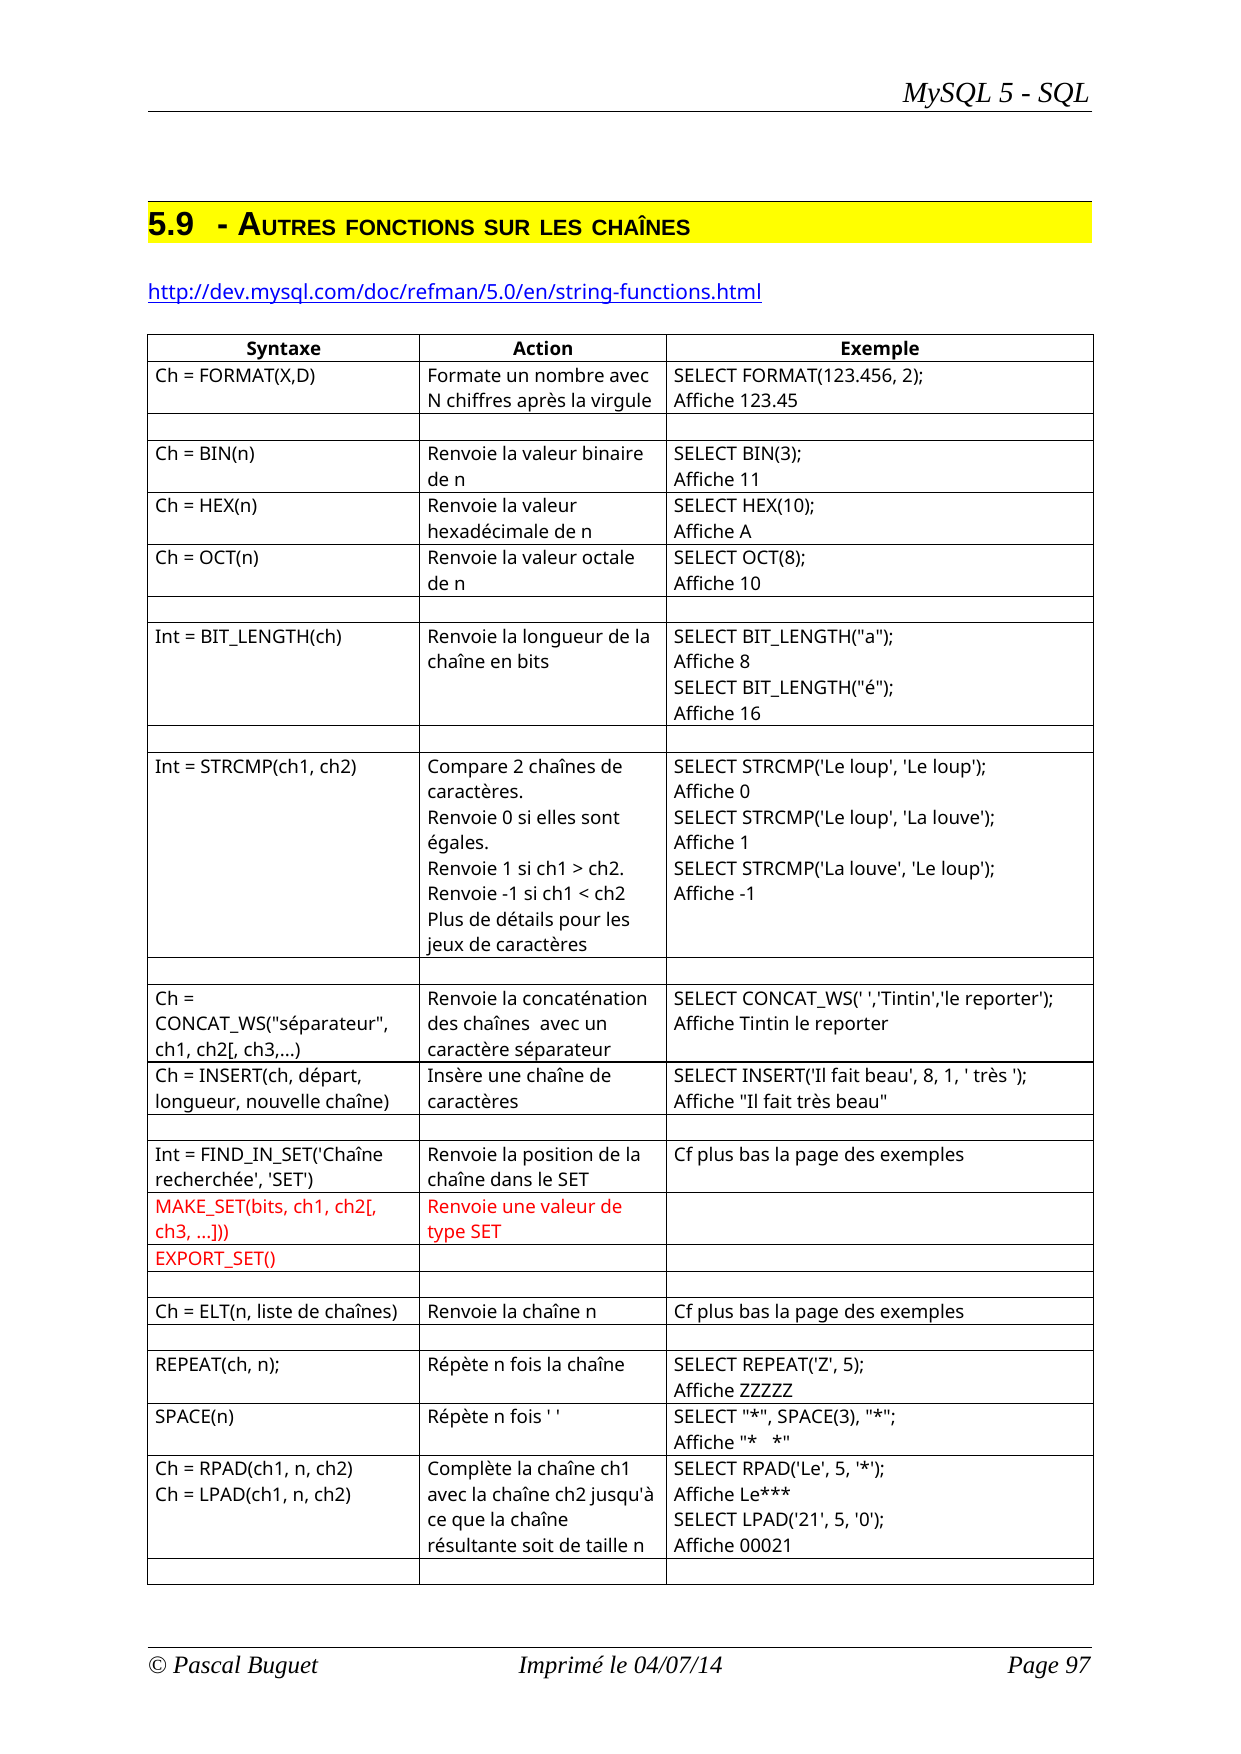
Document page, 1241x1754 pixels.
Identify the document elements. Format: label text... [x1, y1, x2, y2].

table_cell [148, 597, 419, 622]
table_cell Répète n fois la chaîne [420, 1351, 666, 1402]
table_cell SELECT REPEAT('Z', 5); Affiche ZZZZZ [667, 1351, 1093, 1402]
table_cell [667, 1245, 1093, 1271]
table_cell SELECT HEX(10); Affiche A [667, 493, 1093, 544]
table_cell [667, 958, 1093, 984]
table_cell SELECT RPAD('Le', 5, '*'); Affiche Le*** SELECT LPAD('21', 5, '0'); Affiche 00021 [667, 1456, 1093, 1558]
table_cell Renvoie la concaténation des chaînes avec un caractère séparateur [420, 985, 666, 1061]
table_cell [420, 1325, 666, 1350]
table_cell [667, 1193, 1093, 1244]
table_cell [420, 1115, 666, 1140]
table_cell Ch = ELT(n, liste de chaînes) [148, 1298, 419, 1324]
table_cell [420, 958, 666, 984]
table_cell Insère une chaîne de caractères [420, 1063, 666, 1113]
table_cell Cf plus bas la page des exemples [667, 1141, 1093, 1192]
table_cell Ch = INSERT(ch, départ, longueur, nouvelle chaîne) [148, 1063, 419, 1113]
table_cell [148, 414, 419, 439]
text http://dev.mysql.com/doc/refman/5.0/en/string-functions.html [148, 277, 1092, 306]
table_cell [148, 958, 419, 984]
table_cell SELECT BIT_LENGTH("a"); Affiche 8 SELECT BIT_LENGTH("é"); Affiche 16 [667, 623, 1093, 725]
table_header Action [420, 335, 666, 361]
table_cell [420, 726, 666, 752]
table_cell SELECT FORMAT(123.456, 2); Affiche 123.45 [667, 362, 1093, 413]
table_cell [148, 1115, 419, 1140]
table_cell SPACE(n) [148, 1404, 419, 1454]
table_cell [667, 1559, 1093, 1584]
table_cell Répète n fois ' ' [420, 1404, 666, 1454]
table_cell Ch = BIN(n) [148, 441, 419, 492]
table_cell [420, 1272, 666, 1297]
table_cell [667, 1272, 1093, 1297]
table_cell Int = STRCMP(ch1, ch2) [148, 753, 419, 957]
table_cell [420, 414, 666, 439]
table_cell Ch = CONCAT_WS("séparateur", ch1, ch2[, ch3,...) [148, 985, 419, 1061]
table_cell Cf plus bas la page des exemples [667, 1298, 1093, 1324]
table_cell Ch = OCT(n) [148, 545, 419, 596]
table_cell Ch = FORMAT(X,D) [148, 362, 419, 413]
table_cell SELECT OCT(8); Affiche 10 [667, 545, 1093, 596]
table_cell EXPORT_SET() [148, 1245, 419, 1271]
table_cell [667, 597, 1093, 622]
table_cell [667, 414, 1093, 439]
table_header Exemple [667, 335, 1093, 361]
table_cell SELECT STRCMP('Le loup', 'Le loup'); Affiche 0 SELECT STRCMP('Le loup', 'La louve'); Affiche 1 SELECT STRCMP('La louve', 'Le loup'); Affiche -1 [667, 753, 1093, 957]
table_cell Complète la chaîne ch1 avec la chaîne ch2 jusqu'à ce que la chaîne résultante soit de taille n [420, 1456, 666, 1558]
table_cell Int = BIT_LENGTH(ch) [148, 623, 419, 725]
table_cell Ch = RPAD(ch1, n, ch2) Ch = LPAD(ch1, n, ch2) [148, 1456, 419, 1558]
table_cell Formate un nombre avec N chiffres après la virgule [420, 362, 666, 413]
table_cell [420, 1559, 666, 1584]
table_cell Renvoie une valeur de type SET [420, 1193, 666, 1244]
table_cell Compare 2 chaînes de caractères. Renvoie 0 si elles sont égales. Renvoie 1 si ch1 > ch2. Renvoie -1 si ch1 < ch2 Plus de détails pour les jeux de caractères [420, 753, 666, 957]
table_cell [667, 1115, 1093, 1140]
table_cell SELECT CONCAT_WS(' ','Tintin','le reporter'); Affiche Tintin le reporter [667, 985, 1093, 1061]
table_cell REPEAT(ch, n); [148, 1351, 419, 1402]
subtitle - Autres fonctions sur les chaînes [148, 202, 1092, 243]
table_cell [148, 1325, 419, 1350]
table_cell [420, 597, 666, 622]
table_cell [148, 1559, 419, 1584]
table_header Syntaxe [148, 335, 419, 361]
table_cell Renvoie la chaîne n [420, 1298, 666, 1324]
table_cell Renvoie la longueur de la chaîne en bits [420, 623, 666, 725]
table_cell [148, 726, 419, 752]
table_cell Renvoie la valeur hexadécimale de n [420, 493, 666, 544]
table_cell [667, 1325, 1093, 1350]
table_cell MAKE_SET(bits, ch1, ch2[, ch3, ...])) [148, 1193, 419, 1244]
table_cell Int = FIND_IN_SET('Chaîne recherchée', 'SET') [148, 1141, 419, 1192]
table_cell SELECT "*", SPACE(3), "*"; Affiche "* *" [667, 1404, 1093, 1454]
table_cell Renvoie la valeur octale de n [420, 545, 666, 596]
table_cell SELECT BIN(3); Affiche 11 [667, 441, 1093, 492]
table_cell Renvoie la valeur binaire de n [420, 441, 666, 492]
table_cell Ch = HEX(n) [148, 493, 419, 544]
table_cell Renvoie la position de la chaîne dans le SET [420, 1141, 666, 1192]
table_cell [148, 1272, 419, 1297]
table_cell [420, 1245, 666, 1271]
table_cell [667, 726, 1093, 752]
table_cell SELECT INSERT('Il fait beau', 8, 1, ' très '); Affiche "Il fait très beau" [667, 1063, 1093, 1113]
